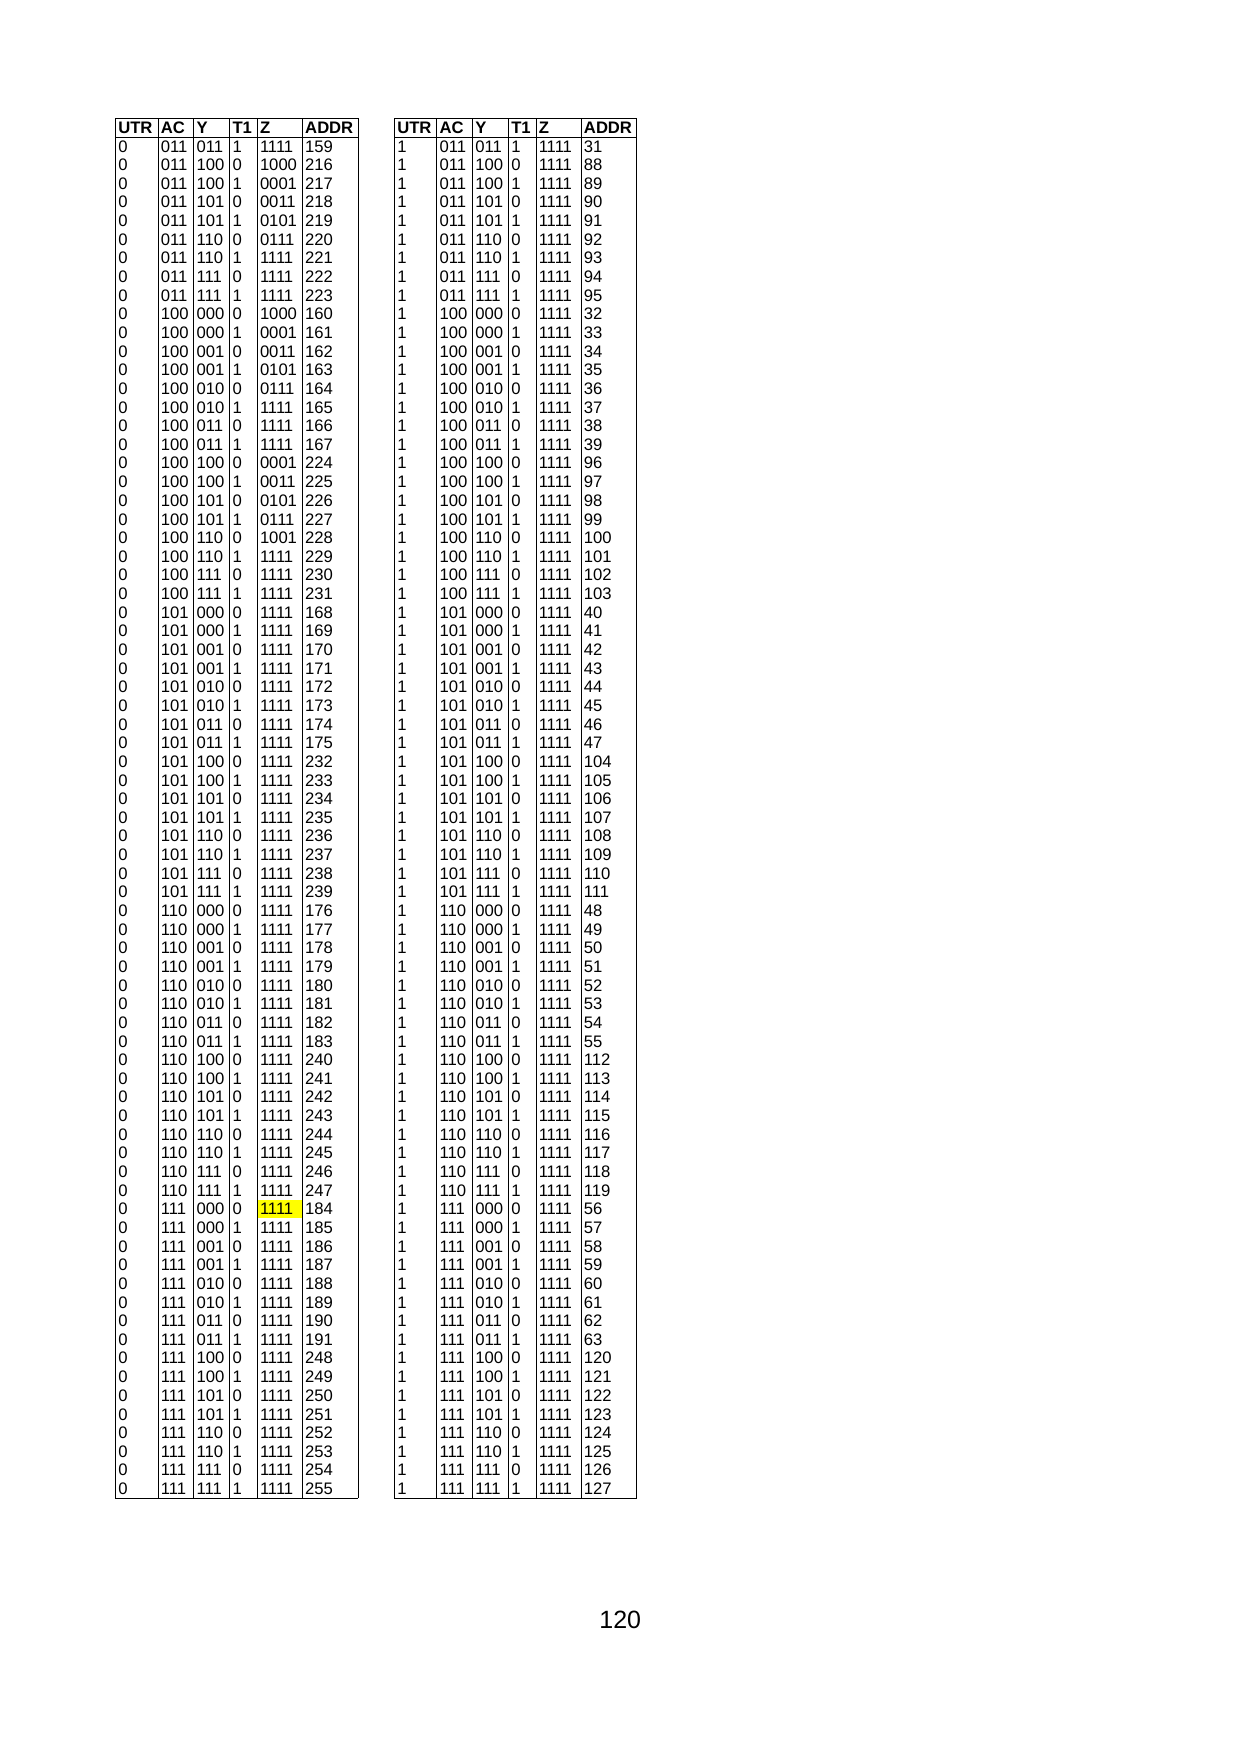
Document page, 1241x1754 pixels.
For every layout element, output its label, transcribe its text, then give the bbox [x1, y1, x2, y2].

table_cell 0 [509, 193, 536, 211]
table_cell 1 [509, 323, 536, 342]
table_cell 1111 [537, 1312, 581, 1330]
table_cell 1 [395, 249, 436, 267]
table_cell 000 [473, 622, 508, 640]
table_cell 164 [303, 379, 358, 398]
table_cell 240 [303, 1051, 358, 1069]
table_cell 101 [473, 510, 508, 528]
table_cell 1111 [537, 417, 581, 435]
table_cell 1 [395, 1032, 436, 1051]
table_cell 1111 [258, 790, 302, 808]
table_cell [359, 268, 394, 286]
table_cell 110 [437, 1181, 472, 1200]
table_cell 0 [116, 883, 158, 901]
table_cell 1 [509, 1032, 536, 1051]
table_cell 1 [395, 771, 436, 789]
table_cell 101 [159, 827, 193, 845]
table_cell [359, 361, 394, 379]
table_cell 000 [194, 901, 229, 920]
table_cell 110 [437, 920, 472, 939]
table_cell 010 [194, 379, 229, 398]
table_cell 101 [437, 771, 472, 789]
table_cell 010 [473, 696, 508, 715]
table_cell 1 [230, 211, 257, 230]
table_cell 111 [437, 1368, 472, 1386]
table_cell [359, 640, 394, 659]
table_cell 0 [230, 901, 257, 920]
table_cell 100 [159, 379, 193, 398]
table_cell 0011 [258, 193, 302, 211]
table_cell 232 [303, 752, 358, 771]
table_cell 111 [437, 1312, 472, 1330]
table_cell 0 [230, 752, 257, 771]
table_cell 100 [582, 529, 636, 547]
table_cell 1111 [537, 696, 581, 715]
table_cell 1111 [258, 1349, 302, 1367]
table_cell 58 [582, 1237, 636, 1256]
table_cell 011 [473, 1330, 508, 1349]
table_cell 1 [395, 752, 436, 771]
table_cell 1111 [537, 1274, 581, 1293]
table_cell 110 [194, 529, 229, 547]
table_cell 011 [437, 174, 472, 193]
table_cell 0 [509, 901, 536, 920]
table_cell 172 [303, 678, 358, 696]
table_cell 1111 [258, 957, 302, 976]
table_cell 1111 [258, 1274, 302, 1293]
table_cell 1111 [537, 1125, 581, 1144]
table_header AC [437, 119, 472, 137]
table_cell 0 [230, 529, 257, 547]
table_cell 1111 [537, 361, 581, 379]
table_cell 62 [582, 1312, 636, 1330]
table_cell 1 [395, 398, 436, 417]
table_cell 111 [159, 1293, 193, 1312]
table_cell 100 [159, 361, 193, 379]
table_cell 1111 [258, 1479, 302, 1498]
table_cell 230 [303, 566, 358, 584]
table_cell 111 [473, 1181, 508, 1200]
table_cell 0 [116, 976, 158, 994]
table_cell 1111 [258, 1312, 302, 1330]
table_cell 110 [473, 845, 508, 864]
table_cell 0 [509, 156, 536, 174]
table_cell 119 [582, 1181, 636, 1200]
table_cell 0 [116, 1405, 158, 1423]
table_cell 0 [116, 1069, 158, 1088]
table_cell 241 [303, 1069, 358, 1088]
table_cell 217 [303, 174, 358, 193]
table_cell 000 [473, 1218, 508, 1237]
table_cell 101 [194, 510, 229, 528]
table_cell 1111 [537, 1461, 581, 1479]
table_cell 1 [395, 1256, 436, 1274]
table_cell 1 [230, 696, 257, 715]
table_cell 100 [437, 491, 472, 510]
table_cell [359, 1312, 394, 1330]
table_cell 0 [116, 808, 158, 827]
table_cell 101 [159, 864, 193, 883]
table_cell 0 [230, 454, 257, 472]
table_cell 100 [159, 454, 193, 472]
table_cell 1 [395, 1088, 436, 1106]
table_cell 1 [395, 510, 436, 528]
table_cell 117 [582, 1144, 636, 1162]
table_cell 100 [194, 771, 229, 789]
table_cell 0111 [258, 379, 302, 398]
table_cell 1111 [258, 845, 302, 864]
table_cell 121 [582, 1368, 636, 1386]
table_cell 110 [159, 1144, 193, 1162]
table_cell 234 [303, 790, 358, 808]
table_cell [359, 995, 394, 1013]
table_cell 1 [395, 603, 436, 622]
table_cell 110 [437, 1069, 472, 1088]
table_cell [359, 342, 394, 361]
table_cell 1 [395, 230, 436, 249]
table_cell 1 [230, 361, 257, 379]
table_cell 110 [194, 547, 229, 566]
table_cell [359, 323, 394, 342]
table_cell 101 [159, 715, 193, 733]
table_cell 1 [230, 1032, 257, 1051]
table_cell 63 [582, 1330, 636, 1349]
table_cell 1 [395, 1144, 436, 1162]
table_cell 223 [303, 286, 358, 305]
table_cell 1111 [537, 547, 581, 566]
table_cell 101 [194, 1106, 229, 1125]
table_cell 1 [395, 1312, 436, 1330]
table_cell 1111 [537, 995, 581, 1013]
table_cell 1111 [258, 584, 302, 603]
table_cell [359, 1106, 394, 1125]
table_cell [359, 771, 394, 789]
table_cell 1 [395, 715, 436, 733]
table_cell 1 [395, 305, 436, 323]
table_cell 0 [116, 1200, 158, 1218]
table_cell 110 [437, 1106, 472, 1125]
table_cell 91 [582, 211, 636, 230]
table_cell 224 [303, 454, 358, 472]
table_cell 100 [437, 305, 472, 323]
table_cell 111 [473, 883, 508, 901]
table_cell 0 [116, 1330, 158, 1349]
table_cell 1 [230, 659, 257, 678]
table_cell 111 [159, 1218, 193, 1237]
table_cell 1111 [258, 1293, 302, 1312]
table_cell 0 [509, 1163, 536, 1181]
table_cell 52 [582, 976, 636, 994]
table_cell 0 [230, 268, 257, 286]
table_cell [359, 1013, 394, 1032]
table_cell 112 [582, 1051, 636, 1069]
table_cell 101 [437, 883, 472, 901]
table_cell 1111 [258, 1088, 302, 1106]
table_cell 1111 [258, 1405, 302, 1423]
table_cell [359, 752, 394, 771]
table_cell 1111 [258, 752, 302, 771]
table_cell 41 [582, 622, 636, 640]
table_cell 47 [582, 734, 636, 752]
table_cell 100 [437, 323, 472, 342]
table_cell 243 [303, 1106, 358, 1125]
table_cell [359, 174, 394, 193]
table_cell 0 [509, 1461, 536, 1479]
table_cell 0 [116, 547, 158, 566]
table_cell [359, 957, 394, 976]
table_cell 101 [159, 640, 193, 659]
table_cell 1111 [537, 323, 581, 342]
table_cell 010 [473, 379, 508, 398]
table_cell [359, 417, 394, 435]
table_cell 1111 [258, 1218, 302, 1237]
table_cell 101 [437, 734, 472, 752]
table_cell 1111 [258, 249, 302, 267]
table_cell [359, 1330, 394, 1349]
table_cell 1111 [537, 1424, 581, 1442]
table_cell 011 [473, 417, 508, 435]
table_cell 001 [194, 361, 229, 379]
table_cell [359, 808, 394, 827]
table_cell 0 [116, 752, 158, 771]
table_cell 1111 [258, 547, 302, 566]
table_cell 1111 [537, 976, 581, 994]
table_cell 100 [473, 1368, 508, 1386]
table_cell 46 [582, 715, 636, 733]
table_cell 0 [509, 939, 536, 957]
table_cell 1 [395, 1405, 436, 1423]
table_cell 010 [194, 976, 229, 994]
table_cell 110 [437, 1144, 472, 1162]
table_cell 001 [194, 939, 229, 957]
table_cell [359, 1163, 394, 1181]
table_cell 190 [303, 1312, 358, 1330]
table_cell 1111 [537, 174, 581, 193]
table_cell 011 [194, 734, 229, 752]
table_cell 110 [473, 1442, 508, 1461]
table_cell 100 [159, 566, 193, 584]
table_cell 0 [509, 566, 536, 584]
table_cell 0 [230, 1013, 257, 1032]
table_cell 175 [303, 734, 358, 752]
table_cell 167 [303, 435, 358, 454]
table_cell 0 [230, 827, 257, 845]
table_cell 111 [437, 1424, 472, 1442]
table_cell 110 [159, 957, 193, 976]
table_cell 111 [194, 864, 229, 883]
table_cell 110 [437, 939, 472, 957]
table_cell 1 [509, 435, 536, 454]
table_cell 1111 [537, 1013, 581, 1032]
table_cell 0 [509, 1200, 536, 1218]
table_cell 1111 [537, 1051, 581, 1069]
table_cell 0 [116, 1163, 158, 1181]
table_cell 110 [194, 1144, 229, 1162]
table_cell 1111 [537, 211, 581, 230]
table_cell 0 [116, 1424, 158, 1442]
table_cell 0 [116, 230, 158, 249]
table_cell 0 [509, 752, 536, 771]
table_cell 0 [116, 901, 158, 920]
table_cell 101 [194, 808, 229, 827]
table_cell 0 [116, 1312, 158, 1330]
table_cell 110 [159, 1181, 193, 1200]
table_cell 100 [159, 510, 193, 528]
table_cell 1111 [537, 845, 581, 864]
table_cell 0 [230, 1237, 257, 1256]
table_cell 0 [116, 1293, 158, 1312]
table_cell 0 [116, 790, 158, 808]
table_cell 1 [230, 883, 257, 901]
table_cell 1 [395, 361, 436, 379]
table_cell 0 [509, 1386, 536, 1405]
table_cell 107 [582, 808, 636, 827]
table_cell 101 [194, 790, 229, 808]
table_cell [359, 1237, 394, 1256]
table_cell 1111 [258, 268, 302, 286]
table_cell 1 [230, 622, 257, 640]
table_cell 0 [230, 603, 257, 622]
table_cell 011 [159, 286, 193, 305]
table_cell 1 [395, 156, 436, 174]
table_cell 110 [437, 1013, 472, 1032]
table_cell 1111 [258, 827, 302, 845]
table_cell 111 [194, 584, 229, 603]
table_cell 0 [509, 827, 536, 845]
table_cell 001 [473, 361, 508, 379]
table_header AC [159, 119, 193, 137]
table_cell 1111 [258, 696, 302, 715]
table_cell 0 [509, 1013, 536, 1032]
table_cell 011 [194, 715, 229, 733]
table_cell 191 [303, 1330, 358, 1349]
table_cell 33 [582, 323, 636, 342]
table_cell 176 [303, 901, 358, 920]
table_cell 100 [437, 547, 472, 566]
table_cell 1111 [258, 1424, 302, 1442]
table_cell 1111 [537, 1368, 581, 1386]
table_cell 1 [230, 1181, 257, 1200]
table_cell 100 [473, 1069, 508, 1088]
table_cell 110 [473, 1125, 508, 1144]
table_cell [359, 1349, 394, 1367]
table_cell 110 [159, 901, 193, 920]
table_cell 1111 [258, 1163, 302, 1181]
table_cell 1 [230, 249, 257, 267]
table_cell 111 [437, 1330, 472, 1349]
table_cell 110 [159, 1069, 193, 1088]
table_cell 0001 [258, 174, 302, 193]
table_cell 187 [303, 1256, 358, 1274]
table_cell 1 [395, 193, 436, 211]
table_cell 1111 [537, 901, 581, 920]
table_cell 110 [437, 995, 472, 1013]
table_cell 174 [303, 715, 358, 733]
table_cell [359, 510, 394, 528]
table_cell 111 [473, 1479, 508, 1498]
table_cell 125 [582, 1442, 636, 1461]
table_cell 0 [116, 361, 158, 379]
table_cell 1 [509, 808, 536, 827]
table_cell 110 [437, 976, 472, 994]
table_cell 0101 [258, 211, 302, 230]
table_cell 1 [509, 1293, 536, 1312]
table_cell 100 [194, 1069, 229, 1088]
table_cell 0 [509, 864, 536, 883]
table_cell 0 [509, 1424, 536, 1442]
table_cell 0 [116, 1106, 158, 1125]
table_cell 100 [194, 1051, 229, 1069]
table_cell 110 [473, 529, 508, 547]
table_cell 106 [582, 790, 636, 808]
table_cell 100 [159, 342, 193, 361]
table_cell 181 [303, 995, 358, 1013]
table_cell 0 [116, 286, 158, 305]
table_cell 188 [303, 1274, 358, 1293]
table_cell 101 [437, 845, 472, 864]
table_cell 102 [582, 566, 636, 584]
table_cell 100 [159, 323, 193, 342]
table_cell 1 [395, 1330, 436, 1349]
table_cell 101 [159, 734, 193, 752]
table_cell 111 [582, 883, 636, 901]
table_cell 001 [473, 1256, 508, 1274]
table_cell 0 [230, 976, 257, 994]
table_cell [359, 864, 394, 883]
table_cell 93 [582, 249, 636, 267]
table_cell 0 [509, 1237, 536, 1256]
table_cell [359, 435, 394, 454]
table_cell 1 [395, 827, 436, 845]
table_cell 57 [582, 1218, 636, 1237]
table_cell 111 [437, 1479, 472, 1498]
table_cell 010 [194, 696, 229, 715]
table_cell [359, 398, 394, 417]
table_cell [359, 454, 394, 472]
table_cell 0111 [258, 230, 302, 249]
table_cell [359, 845, 394, 864]
table_cell 111 [473, 584, 508, 603]
table_cell 110 [437, 1125, 472, 1144]
table_cell [359, 211, 394, 230]
table_cell 110 [194, 249, 229, 267]
table_cell 110 [473, 547, 508, 566]
table_cell [359, 622, 394, 640]
table_cell 111 [473, 286, 508, 305]
table_cell 1000 [258, 156, 302, 174]
table_cell 101 [437, 827, 472, 845]
table_cell 0 [116, 529, 158, 547]
table_cell 1 [395, 696, 436, 715]
table_cell 0 [116, 379, 158, 398]
table_cell [359, 1218, 394, 1237]
table_header UTR [395, 119, 436, 137]
table_cell 1 [509, 249, 536, 267]
table_cell 1111 [537, 640, 581, 659]
table_cell 1111 [258, 920, 302, 939]
table_cell 0 [116, 622, 158, 640]
table_cell 0 [509, 417, 536, 435]
table_cell 0 [509, 640, 536, 659]
table_cell [359, 1088, 394, 1106]
table_cell 1 [509, 286, 536, 305]
table_cell 0 [509, 305, 536, 323]
table_cell 0 [116, 1349, 158, 1367]
table_cell 1 [509, 920, 536, 939]
table_cell 111 [194, 1181, 229, 1200]
table_cell 101 [159, 622, 193, 640]
table_cell [359, 566, 394, 584]
table_cell 35 [582, 361, 636, 379]
table_cell 100 [159, 529, 193, 547]
table_cell 1 [230, 1106, 257, 1125]
table_cell 000 [473, 1200, 508, 1218]
table_cell [359, 547, 394, 566]
table_cell 1111 [537, 398, 581, 417]
table_cell 220 [303, 230, 358, 249]
table_cell 1111 [537, 1088, 581, 1106]
table_cell [359, 920, 394, 939]
table_cell 1111 [258, 1237, 302, 1256]
table_cell 111 [194, 1163, 229, 1181]
table_cell 0 [230, 566, 257, 584]
table_cell [359, 883, 394, 901]
table_cell 37 [582, 398, 636, 417]
table_cell 1 [230, 323, 257, 342]
table_cell 100 [159, 473, 193, 491]
table_cell 1 [395, 1442, 436, 1461]
table_cell 001 [473, 957, 508, 976]
table_cell 0 [509, 1312, 536, 1330]
table_cell 001 [473, 939, 508, 957]
table_cell 111 [437, 1293, 472, 1312]
table_cell 0 [509, 491, 536, 510]
table_cell 101 [194, 1386, 229, 1405]
table_cell 010 [194, 678, 229, 696]
table_cell 011 [159, 249, 193, 267]
table_header ADDR [303, 119, 358, 137]
table_cell 100 [194, 473, 229, 491]
table_cell 1 [395, 286, 436, 305]
table_cell 111 [159, 1479, 193, 1498]
table_cell 1 [395, 1293, 436, 1312]
table_cell 222 [303, 268, 358, 286]
table_cell 49 [582, 920, 636, 939]
table_cell [359, 790, 394, 808]
table_cell 0 [116, 398, 158, 417]
table_cell 1111 [258, 1181, 302, 1200]
table_cell [359, 1293, 394, 1312]
table_cell 1 [395, 547, 436, 566]
table_cell 001 [194, 342, 229, 361]
table_cell 011 [159, 156, 193, 174]
table_cell 59 [582, 1256, 636, 1274]
table_cell 1 [230, 510, 257, 528]
table_cell 011 [437, 138, 472, 156]
table_cell 011 [437, 156, 472, 174]
table_cell 1111 [537, 529, 581, 547]
table_cell 31 [582, 138, 636, 156]
table_cell 100 [159, 491, 193, 510]
table_cell 1111 [258, 864, 302, 883]
table_cell 1 [509, 771, 536, 789]
table_cell 0 [509, 1088, 536, 1106]
table_cell 1111 [258, 976, 302, 994]
table_cell 183 [303, 1032, 358, 1051]
table_cell 0 [116, 454, 158, 472]
table_cell 53 [582, 995, 636, 1013]
table_cell [359, 939, 394, 957]
table_cell 1 [509, 734, 536, 752]
table_cell 178 [303, 939, 358, 957]
table_cell 101 [437, 715, 472, 733]
table_cell 1 [395, 1274, 436, 1293]
table_cell 001 [194, 1256, 229, 1274]
table_cell 1 [509, 584, 536, 603]
table_cell 227 [303, 510, 358, 528]
table_cell 010 [473, 678, 508, 696]
table_cell 1111 [258, 1256, 302, 1274]
table_cell 100 [437, 435, 472, 454]
table_cell 110 [159, 939, 193, 957]
table_cell 011 [159, 230, 193, 249]
table_cell 1111 [537, 603, 581, 622]
table_cell 0 [116, 864, 158, 883]
table_cell 1001 [258, 529, 302, 547]
table_cell 226 [303, 491, 358, 510]
table_header Y [194, 119, 229, 137]
table_cell 42 [582, 640, 636, 659]
table_cell 100 [159, 398, 193, 417]
table_cell 124 [582, 1424, 636, 1442]
table_cell 0 [116, 156, 158, 174]
table_cell 1111 [537, 622, 581, 640]
table_cell 011 [473, 1312, 508, 1330]
table_cell 1 [509, 1181, 536, 1200]
table_cell 000 [194, 305, 229, 323]
table_header [359, 118, 394, 137]
table_cell 1111 [537, 379, 581, 398]
table_cell 111 [473, 1461, 508, 1479]
table_cell [359, 659, 394, 678]
table_cell 110 [473, 827, 508, 845]
table_cell 1111 [537, 1330, 581, 1349]
table_cell 0 [230, 939, 257, 957]
table_cell [359, 379, 394, 398]
table_cell 1 [230, 1405, 257, 1423]
table_cell 011 [437, 249, 472, 267]
table_cell 100 [437, 510, 472, 528]
table_cell 0 [509, 1349, 536, 1367]
table_cell 1111 [537, 1405, 581, 1423]
table_cell 001 [473, 659, 508, 678]
table_cell 55 [582, 1032, 636, 1051]
table_cell 92 [582, 230, 636, 249]
table_cell 0 [230, 1312, 257, 1330]
table_cell 1 [509, 211, 536, 230]
table_cell 101 [159, 603, 193, 622]
table_cell 1111 [537, 1163, 581, 1181]
table_cell 0 [116, 1051, 158, 1069]
table_cell 0 [116, 640, 158, 659]
table_cell 0 [116, 491, 158, 510]
table_cell 1111 [258, 734, 302, 752]
table_header T1 [230, 119, 257, 137]
table_cell 0 [230, 640, 257, 659]
table_cell 0 [116, 193, 158, 211]
table_cell 110 [159, 1032, 193, 1051]
table_cell 1111 [258, 1125, 302, 1144]
table_cell 1 [230, 1218, 257, 1237]
table_header UTR [116, 119, 158, 137]
table_cell [359, 1461, 394, 1479]
table_cell 0 [509, 230, 536, 249]
table_cell 111 [159, 1256, 193, 1274]
table_cell 1 [509, 138, 536, 156]
table_cell 1111 [537, 156, 581, 174]
table_header Z [537, 119, 581, 137]
table_cell 1 [395, 883, 436, 901]
table_cell 56 [582, 1200, 636, 1218]
table_cell 0 [116, 417, 158, 435]
table_cell [359, 249, 394, 267]
table_cell 1 [395, 640, 436, 659]
table_cell 184 [303, 1200, 358, 1218]
table_cell 0 [230, 193, 257, 211]
table_cell 111 [437, 1274, 472, 1293]
table_cell 101 [159, 771, 193, 789]
table_cell 110 [159, 976, 193, 994]
table_cell 110 [159, 995, 193, 1013]
table_cell 1111 [258, 939, 302, 957]
table_cell 1 [230, 1256, 257, 1274]
table_cell [359, 1424, 394, 1442]
table_cell 1111 [258, 138, 302, 156]
table_cell 1111 [537, 920, 581, 939]
table_cell 1 [395, 1237, 436, 1256]
table_cell 171 [303, 659, 358, 678]
table_cell 111 [159, 1349, 193, 1367]
table_cell 011 [194, 1013, 229, 1032]
table_cell 110 [437, 1163, 472, 1181]
table_cell 1 [509, 1368, 536, 1386]
table_cell 001 [194, 957, 229, 976]
table_cell 110 [159, 1051, 193, 1069]
table_cell 0 [116, 1479, 158, 1498]
table_cell 0 [509, 1274, 536, 1293]
table_cell 0 [116, 845, 158, 864]
table_cell 010 [473, 398, 508, 417]
table_cell 111 [437, 1256, 472, 1274]
table_cell 001 [194, 640, 229, 659]
table_cell 0 [509, 976, 536, 994]
table_cell 123 [582, 1405, 636, 1423]
table_cell 011 [437, 286, 472, 305]
table_cell 101 [437, 640, 472, 659]
table_cell 0 [116, 174, 158, 193]
table_cell [359, 1144, 394, 1162]
table_cell 1 [230, 957, 257, 976]
table_cell 0 [230, 1163, 257, 1181]
table_header ADDR [582, 119, 636, 137]
table_cell 100 [194, 156, 229, 174]
table_cell 104 [582, 752, 636, 771]
table_cell 011 [159, 211, 193, 230]
table_cell 1111 [258, 603, 302, 622]
table_cell 101 [437, 603, 472, 622]
table_cell 111 [159, 1312, 193, 1330]
table_cell 1 [230, 1368, 257, 1386]
table_cell 113 [582, 1069, 636, 1088]
table_cell 95 [582, 286, 636, 305]
table_cell 101 [437, 678, 472, 696]
table_cell 0 [116, 734, 158, 752]
table_cell 1 [509, 398, 536, 417]
table_cell 159 [303, 138, 358, 156]
table_cell 0 [230, 1125, 257, 1144]
table_cell 111 [159, 1442, 193, 1461]
table_cell 1111 [258, 1069, 302, 1088]
table_cell 0 [230, 379, 257, 398]
table_cell 1 [230, 547, 257, 566]
table_cell 1111 [537, 1144, 581, 1162]
table_cell 1111 [537, 305, 581, 323]
table_cell 0 [116, 510, 158, 528]
table_cell 0 [116, 566, 158, 584]
table_cell 1 [395, 976, 436, 994]
table_cell 111 [159, 1424, 193, 1442]
table_cell 100 [159, 547, 193, 566]
table_cell 1 [395, 1163, 436, 1181]
table_cell 1 [395, 1218, 436, 1237]
table_cell [359, 1405, 394, 1423]
table_cell [359, 1125, 394, 1144]
table_cell 244 [303, 1125, 358, 1144]
table_cell 010 [473, 1293, 508, 1312]
table_cell 122 [582, 1386, 636, 1405]
table_cell 0 [509, 268, 536, 286]
table_cell 1111 [258, 622, 302, 640]
table_cell 1 [230, 138, 257, 156]
table_cell 1111 [258, 1106, 302, 1125]
table_cell 97 [582, 473, 636, 491]
table_cell 010 [194, 1274, 229, 1293]
table_cell 1 [509, 696, 536, 715]
table_cell 1 [509, 547, 536, 566]
table_cell 101 [473, 790, 508, 808]
table_cell 251 [303, 1405, 358, 1423]
table_cell 0 [509, 379, 536, 398]
table_cell 110 [194, 1125, 229, 1144]
table_cell 111 [194, 883, 229, 901]
table_cell [359, 1181, 394, 1200]
table_cell 1111 [258, 883, 302, 901]
table_cell 0011 [258, 342, 302, 361]
table_cell 0 [230, 1461, 257, 1479]
table_cell 0 [230, 230, 257, 249]
table_cell 235 [303, 808, 358, 827]
table_cell 1 [509, 883, 536, 901]
table_cell 100 [473, 752, 508, 771]
table_cell 1 [395, 342, 436, 361]
table_cell 1 [509, 1330, 536, 1349]
table_cell 111 [437, 1349, 472, 1367]
table_cell 100 [473, 156, 508, 174]
table_cell 1111 [537, 1237, 581, 1256]
table_cell 1111 [537, 249, 581, 267]
table_cell 101 [159, 678, 193, 696]
table_cell 253 [303, 1442, 358, 1461]
table_cell 1 [395, 808, 436, 827]
table_cell 100 [194, 1349, 229, 1367]
table_cell 177 [303, 920, 358, 939]
table_cell [359, 678, 394, 696]
table_cell 010 [194, 398, 229, 417]
table_cell 51 [582, 957, 636, 976]
table_cell 98 [582, 491, 636, 510]
table_cell 1 [395, 1368, 436, 1386]
table_cell 1 [509, 174, 536, 193]
table_cell 001 [194, 659, 229, 678]
table_cell 1111 [537, 734, 581, 752]
table_cell 0 [230, 1274, 257, 1293]
table_cell 233 [303, 771, 358, 789]
table_cell 0001 [258, 454, 302, 472]
table_cell 1111 [537, 435, 581, 454]
table_cell 0 [509, 454, 536, 472]
table_cell 1 [395, 473, 436, 491]
table_cell 239 [303, 883, 358, 901]
table_cell 010 [194, 995, 229, 1013]
table_cell 1 [509, 659, 536, 678]
table_cell 0 [509, 1051, 536, 1069]
table_cell 1 [395, 939, 436, 957]
table_cell 170 [303, 640, 358, 659]
table_cell 101 [194, 193, 229, 211]
table_cell 1111 [537, 584, 581, 603]
table_cell 1 [395, 138, 436, 156]
table_cell 0 [116, 435, 158, 454]
table_cell 110 [437, 1032, 472, 1051]
table_cell 1 [395, 957, 436, 976]
table_cell 101 [437, 790, 472, 808]
table_cell 110 [437, 901, 472, 920]
table_cell 0 [116, 1256, 158, 1274]
table_cell 111 [437, 1461, 472, 1479]
table_cell [359, 696, 394, 715]
table_cell 225 [303, 473, 358, 491]
table_cell 1 [395, 790, 436, 808]
table_cell 101 [473, 1405, 508, 1423]
table_cell 000 [194, 323, 229, 342]
table_cell 1 [230, 1293, 257, 1312]
table_cell 001 [473, 640, 508, 659]
table_cell 110 [194, 845, 229, 864]
table_cell 1 [395, 417, 436, 435]
table_cell 100 [473, 473, 508, 491]
table_cell 110 [473, 230, 508, 249]
table_cell 0 [116, 678, 158, 696]
table_cell 114 [582, 1088, 636, 1106]
table_cell 0 [116, 1237, 158, 1256]
table_cell 001 [473, 342, 508, 361]
table_cell 111 [159, 1386, 193, 1405]
table_cell [359, 1200, 394, 1218]
table_cell 0 [230, 715, 257, 733]
table_cell 111 [437, 1218, 472, 1237]
table_cell 101 [437, 808, 472, 827]
table_cell 40 [582, 603, 636, 622]
table_cell 1111 [537, 1479, 581, 1498]
table_cell 110 [159, 920, 193, 939]
table_cell 000 [194, 603, 229, 622]
table_cell 0011 [258, 473, 302, 491]
table_cell 48 [582, 901, 636, 920]
table_cell 1 [509, 1106, 536, 1125]
table_cell 000 [194, 1218, 229, 1237]
table_cell 0 [230, 1424, 257, 1442]
table_cell 1111 [537, 771, 581, 789]
table_cell 100 [194, 454, 229, 472]
table_cell 0 [116, 603, 158, 622]
table_cell 165 [303, 398, 358, 417]
table_cell [359, 734, 394, 752]
table_cell 1 [230, 1330, 257, 1349]
table_cell 100 [159, 305, 193, 323]
table_cell 110 [159, 1125, 193, 1144]
table_cell 000 [473, 920, 508, 939]
table_cell 1111 [537, 808, 581, 827]
table_cell 1111 [537, 1293, 581, 1312]
table_cell 1111 [258, 566, 302, 584]
table_cell 0 [116, 1013, 158, 1032]
table_cell 160 [303, 305, 358, 323]
table_cell 111 [159, 1461, 193, 1479]
table_cell 0 [230, 1386, 257, 1405]
table_cell 010 [473, 1274, 508, 1293]
table_cell 100 [159, 435, 193, 454]
table_cell 0 [230, 678, 257, 696]
table_cell 1 [395, 1349, 436, 1367]
table_cell 1 [509, 1442, 536, 1461]
table_cell 010 [473, 995, 508, 1013]
table_cell 0 [116, 1218, 158, 1237]
table_cell [359, 473, 394, 491]
table_cell 182 [303, 1013, 358, 1032]
table_cell 1 [395, 1181, 436, 1200]
table_cell 011 [473, 435, 508, 454]
table_cell [359, 230, 394, 249]
table_cell 0 [230, 417, 257, 435]
table_cell 101 [473, 491, 508, 510]
table_cell 011 [159, 138, 193, 156]
table_cell 1111 [258, 901, 302, 920]
table_cell 126 [582, 1461, 636, 1479]
table_cell 1 [509, 1405, 536, 1423]
table_cell 228 [303, 529, 358, 547]
table_cell 54 [582, 1013, 636, 1032]
table_cell 0 [116, 920, 158, 939]
table_cell 000 [473, 603, 508, 622]
table_cell 229 [303, 547, 358, 566]
table_cell 1 [509, 361, 536, 379]
table_cell 185 [303, 1218, 358, 1237]
table_cell 1 [509, 995, 536, 1013]
table_cell 110 [194, 1442, 229, 1461]
table_cell 111 [159, 1237, 193, 1256]
table_cell 111 [194, 1461, 229, 1479]
table_cell 1111 [537, 939, 581, 957]
table_cell 0 [116, 1461, 158, 1479]
table_cell 0111 [258, 510, 302, 528]
table_cell 60 [582, 1274, 636, 1293]
table_cell 111 [473, 268, 508, 286]
table_cell 110 [473, 249, 508, 267]
table_cell 1 [230, 1479, 257, 1498]
table_cell 0 [116, 939, 158, 957]
table_cell 0 [116, 473, 158, 491]
table_cell 101 [473, 211, 508, 230]
table_cell [359, 1479, 394, 1498]
table_cell 1111 [258, 1461, 302, 1479]
table_cell 011 [194, 138, 229, 156]
table_cell 1 [509, 622, 536, 640]
table_cell 101 [473, 1106, 508, 1125]
table_cell 101 [159, 808, 193, 827]
table_cell 111 [437, 1386, 472, 1405]
table_cell 1111 [537, 1200, 581, 1218]
table_cell 100 [194, 174, 229, 193]
table_cell 1 [509, 1069, 536, 1088]
table_cell 100 [437, 379, 472, 398]
table_cell 1111 [537, 230, 581, 249]
table_cell 101 [473, 1386, 508, 1405]
table_cell 36 [582, 379, 636, 398]
table_cell 38 [582, 417, 636, 435]
table_cell 1111 [537, 659, 581, 678]
table_cell 105 [582, 771, 636, 789]
table_cell 011 [437, 193, 472, 211]
table_cell [359, 1051, 394, 1069]
table_cell 236 [303, 827, 358, 845]
table_cell 0 [116, 771, 158, 789]
table_cell 100 [194, 1368, 229, 1386]
table_cell 1111 [258, 808, 302, 827]
table_cell 1 [509, 1218, 536, 1237]
table_cell 111 [473, 1163, 508, 1181]
table_cell 100 [473, 1349, 508, 1367]
table_cell 101 [159, 752, 193, 771]
table_cell 1111 [258, 1330, 302, 1349]
table_cell 101 [437, 752, 472, 771]
table_cell 0 [116, 342, 158, 361]
table_cell [359, 976, 394, 994]
table_cell 127 [582, 1479, 636, 1498]
table_cell 101 [473, 193, 508, 211]
table_cell 221 [303, 249, 358, 267]
table_cell 011 [194, 417, 229, 435]
table_cell 0 [509, 603, 536, 622]
table_cell 1111 [258, 995, 302, 1013]
table_cell 1111 [258, 398, 302, 417]
table_cell 011 [473, 138, 508, 156]
table_header Z [258, 119, 302, 137]
table_cell [359, 305, 394, 323]
table_cell 110 [473, 1424, 508, 1442]
table_cell 88 [582, 156, 636, 174]
table_cell 0 [509, 1125, 536, 1144]
table_cell 110 [437, 1051, 472, 1069]
table_cell 1 [230, 398, 257, 417]
table_cell 0 [509, 342, 536, 361]
table_cell 1 [395, 1479, 436, 1498]
table_cell 0 [230, 864, 257, 883]
table_cell 100 [437, 529, 472, 547]
table_cell 110 [159, 1163, 193, 1181]
table_cell 101 [194, 1088, 229, 1106]
table_cell 89 [582, 174, 636, 193]
table_cell 1111 [537, 1349, 581, 1367]
table_cell 111 [159, 1330, 193, 1349]
table_cell 0001 [258, 323, 302, 342]
table_cell 90 [582, 193, 636, 211]
table_cell 1 [230, 174, 257, 193]
table_cell 1111 [537, 1386, 581, 1405]
table_cell 250 [303, 1386, 358, 1405]
table_cell 000 [473, 305, 508, 323]
table_cell 0 [116, 1442, 158, 1461]
table_cell 116 [582, 1125, 636, 1144]
table_cell 1111 [537, 286, 581, 305]
table_cell 1 [395, 1125, 436, 1144]
table_cell 1111 [537, 678, 581, 696]
table_cell 000 [473, 901, 508, 920]
table_cell 111 [194, 286, 229, 305]
table_cell 0 [116, 1125, 158, 1144]
table_cell 249 [303, 1368, 358, 1386]
table_cell 246 [303, 1163, 358, 1181]
table_cell [359, 827, 394, 845]
table_cell 110 [194, 827, 229, 845]
table_cell 111 [159, 1405, 193, 1423]
table_cell 0 [230, 1051, 257, 1069]
table_cell 44 [582, 678, 636, 696]
table_cell 111 [159, 1200, 193, 1218]
table_cell 1 [395, 678, 436, 696]
table_cell [359, 1069, 394, 1088]
table_cell 0 [116, 1088, 158, 1106]
table_cell 100 [437, 584, 472, 603]
table_cell 115 [582, 1106, 636, 1125]
table_cell 100 [159, 584, 193, 603]
table_cell 0 [509, 529, 536, 547]
table_cell 1 [230, 808, 257, 827]
table_cell 1 [395, 323, 436, 342]
table_cell 1111 [537, 193, 581, 211]
table_cell 0 [116, 1032, 158, 1051]
table_cell 1111 [258, 1386, 302, 1405]
table_cell 1 [395, 584, 436, 603]
table_cell [359, 1368, 394, 1386]
table_cell 1 [395, 435, 436, 454]
table_cell 173 [303, 696, 358, 715]
table_cell [359, 715, 394, 733]
table_cell 100 [194, 752, 229, 771]
table_cell 1 [230, 920, 257, 939]
table_cell [359, 137, 394, 156]
table_cell 101 [159, 790, 193, 808]
table_cell 111 [437, 1200, 472, 1218]
table_cell 101 [473, 808, 508, 827]
table_cell 39 [582, 435, 636, 454]
table_cell 1 [395, 901, 436, 920]
table_cell 111 [194, 566, 229, 584]
table_cell 1111 [537, 566, 581, 584]
table_cell 100 [473, 174, 508, 193]
table_cell 0101 [258, 491, 302, 510]
table_cell 1 [230, 995, 257, 1013]
table_cell 237 [303, 845, 358, 864]
table_cell 001 [473, 1237, 508, 1256]
table_cell 179 [303, 957, 358, 976]
table_cell 101 [194, 1405, 229, 1423]
table_cell 110 [437, 1088, 472, 1106]
table_cell 0 [509, 678, 536, 696]
table_cell 111 [437, 1405, 472, 1423]
table_cell 0 [230, 1200, 257, 1218]
table_cell 0 [116, 696, 158, 715]
table_cell 111 [437, 1442, 472, 1461]
table_cell 000 [194, 1200, 229, 1218]
table_cell 0 [509, 715, 536, 733]
table_cell 011 [194, 1312, 229, 1330]
table_cell 1111 [258, 678, 302, 696]
table_cell 1 [509, 510, 536, 528]
table_cell 94 [582, 268, 636, 286]
table_cell [359, 603, 394, 622]
table_cell 186 [303, 1237, 358, 1256]
table_cell 000 [473, 323, 508, 342]
table_cell [359, 1274, 394, 1293]
table_cell 100 [437, 417, 472, 435]
table_cell 0 [116, 1386, 158, 1405]
table_cell 101 [159, 845, 193, 864]
table_cell 1 [395, 174, 436, 193]
table_cell 1 [395, 1106, 436, 1125]
table_cell 101 [437, 659, 472, 678]
table_cell 111 [194, 1479, 229, 1498]
table_cell 1111 [258, 1013, 302, 1032]
table_cell 101 [582, 547, 636, 566]
table_cell 1 [395, 379, 436, 398]
table_cell 1 [509, 1256, 536, 1274]
table_cell 1111 [258, 1368, 302, 1386]
table_cell 1 [395, 454, 436, 472]
table_cell 219 [303, 211, 358, 230]
table_cell [359, 1442, 394, 1461]
table_cell 169 [303, 622, 358, 640]
table_cell 120 [582, 1349, 636, 1367]
table_cell 0 [230, 790, 257, 808]
table_cell 162 [303, 342, 358, 361]
table_cell 1111 [258, 1442, 302, 1461]
table_cell 011 [159, 268, 193, 286]
table_cell 010 [473, 976, 508, 994]
table_cell 111 [473, 864, 508, 883]
table_cell 101 [194, 211, 229, 230]
table_cell 1111 [537, 864, 581, 883]
table_cell 255 [303, 1479, 358, 1498]
table_cell [359, 1032, 394, 1051]
table_cell 0 [230, 1088, 257, 1106]
table_cell 1 [395, 864, 436, 883]
table_cell 1111 [537, 491, 581, 510]
table_cell 109 [582, 845, 636, 864]
table_cell 1111 [258, 715, 302, 733]
table_cell 0 [230, 305, 257, 323]
table_cell 163 [303, 361, 358, 379]
table_cell 0 [116, 995, 158, 1013]
table_cell 101 [194, 491, 229, 510]
table_cell 000 [194, 920, 229, 939]
table_cell 32 [582, 305, 636, 323]
table_cell 1111 [537, 473, 581, 491]
table_cell 180 [303, 976, 358, 994]
table_cell 189 [303, 1293, 358, 1312]
table_cell 0 [116, 659, 158, 678]
table_cell 168 [303, 603, 358, 622]
table_cell 0 [116, 1274, 158, 1293]
table_cell [359, 286, 394, 305]
table_cell 218 [303, 193, 358, 211]
table_cell 0 [116, 268, 158, 286]
table_cell 011 [159, 193, 193, 211]
table_cell 1111 [258, 1032, 302, 1051]
table_cell 011 [159, 174, 193, 193]
table_cell 216 [303, 156, 358, 174]
table_cell 0 [230, 342, 257, 361]
table_cell 011 [437, 211, 472, 230]
table_cell 1 [395, 1461, 436, 1479]
table_cell 245 [303, 1144, 358, 1162]
table_cell 45 [582, 696, 636, 715]
table_cell 0 [116, 1144, 158, 1162]
table_cell 001 [194, 1237, 229, 1256]
table_cell 100 [437, 454, 472, 472]
table_cell 1111 [537, 510, 581, 528]
table_cell 1111 [258, 435, 302, 454]
table_cell 111 [473, 566, 508, 584]
table_cell 0 [230, 491, 257, 510]
table_cell 1 [230, 286, 257, 305]
table_cell 1111 [537, 1032, 581, 1051]
table_cell 011 [437, 230, 472, 249]
table_cell 1 [395, 734, 436, 752]
table_header Y [473, 119, 508, 137]
table_cell 011 [473, 715, 508, 733]
table_cell 100 [473, 771, 508, 789]
table_cell 110 [159, 1013, 193, 1032]
table_cell 61 [582, 1293, 636, 1312]
table_cell 43 [582, 659, 636, 678]
table_cell 1 [395, 1424, 436, 1442]
table_cell 254 [303, 1461, 358, 1479]
table_cell 1 [230, 734, 257, 752]
table_cell 101 [159, 659, 193, 678]
table_cell 103 [582, 584, 636, 603]
table_cell 100 [437, 342, 472, 361]
table_cell 1 [395, 211, 436, 230]
table_cell 50 [582, 939, 636, 957]
table_cell 1 [230, 845, 257, 864]
table_cell 1111 [537, 752, 581, 771]
table_cell 0 [116, 305, 158, 323]
table_cell 0 [230, 156, 257, 174]
table_cell 1111 [258, 1051, 302, 1069]
table_cell 100 [437, 398, 472, 417]
table_cell 110 [473, 1144, 508, 1162]
table_cell 1 [230, 1442, 257, 1461]
table_cell 1111 [258, 659, 302, 678]
table_cell 100 [437, 473, 472, 491]
table_cell 231 [303, 584, 358, 603]
table_cell 110 [582, 864, 636, 883]
table_cell 108 [582, 827, 636, 845]
table_cell 1 [230, 435, 257, 454]
table_cell 110 [194, 230, 229, 249]
table_cell 1 [230, 473, 257, 491]
table_cell 1111 [537, 1256, 581, 1274]
table_cell 1111 [258, 640, 302, 659]
table_cell 1 [509, 473, 536, 491]
table_cell 0 [116, 715, 158, 733]
table_cell 101 [159, 883, 193, 901]
table_cell 011 [473, 1032, 508, 1051]
table_cell 1 [395, 1386, 436, 1405]
table_cell 252 [303, 1424, 358, 1442]
table_cell 010 [194, 1293, 229, 1312]
table_cell 1 [509, 845, 536, 864]
table_cell 1 [395, 491, 436, 510]
table_cell 0 [116, 1368, 158, 1386]
table_cell 110 [159, 1106, 193, 1125]
table_cell 0 [116, 323, 158, 342]
table_cell 1 [230, 1144, 257, 1162]
table_cell 1 [395, 566, 436, 584]
table_cell 011 [473, 1013, 508, 1032]
table_cell 1111 [537, 342, 581, 361]
table_cell 1111 [537, 1106, 581, 1125]
table_cell 161 [303, 323, 358, 342]
table_cell 101 [437, 622, 472, 640]
table_cell 1 [230, 584, 257, 603]
table_cell [359, 156, 394, 174]
table_cell 1111 [537, 883, 581, 901]
table_cell 1111 [258, 417, 302, 435]
table_cell 1111 [537, 268, 581, 286]
table_cell [359, 1386, 394, 1405]
table_cell 1 [230, 1069, 257, 1088]
table_cell 0 [509, 790, 536, 808]
table_cell [359, 193, 394, 211]
table_cell 0 [116, 957, 158, 976]
table_cell 1111 [537, 827, 581, 845]
table_header T1 [509, 119, 536, 137]
table_cell [359, 584, 394, 603]
table_cell 1 [509, 1144, 536, 1162]
table_cell 0 [116, 138, 158, 156]
table_cell 100 [437, 361, 472, 379]
table_cell 1111 [258, 771, 302, 789]
table_cell 1 [395, 1013, 436, 1032]
table_cell 0 [116, 249, 158, 267]
table_cell 1 [509, 957, 536, 976]
table_cell 110 [194, 1424, 229, 1442]
table_cell 011 [194, 435, 229, 454]
table_cell 110 [159, 1088, 193, 1106]
table_cell 34 [582, 342, 636, 361]
table_cell 101 [437, 864, 472, 883]
table_cell 111 [159, 1274, 193, 1293]
table_cell 100 [437, 566, 472, 584]
table_cell 011 [194, 1032, 229, 1051]
table_cell 1111 [258, 1200, 302, 1218]
table_cell 0 [116, 211, 158, 230]
table_cell 1 [395, 995, 436, 1013]
table_cell 0 [116, 827, 158, 845]
table_cell 011 [194, 1330, 229, 1349]
table_cell 1 [395, 845, 436, 864]
table_cell 1 [395, 529, 436, 547]
table_cell 111 [437, 1237, 472, 1256]
table_cell 1 [395, 1200, 436, 1218]
table_cell 242 [303, 1088, 358, 1106]
table_cell 99 [582, 510, 636, 528]
table_cell 011 [437, 268, 472, 286]
table_cell 0 [116, 584, 158, 603]
table_cell 118 [582, 1163, 636, 1181]
table_cell 1111 [258, 1144, 302, 1162]
table_cell 110 [437, 957, 472, 976]
table_cell 100 [473, 1051, 508, 1069]
table_cell 1 [395, 1051, 436, 1069]
table_cell 1 [230, 771, 257, 789]
table_cell 1 [395, 622, 436, 640]
table_cell 1 [395, 268, 436, 286]
table_cell 1111 [258, 286, 302, 305]
table_cell 0 [230, 1349, 257, 1367]
table_cell 1111 [537, 138, 581, 156]
table_cell 1111 [537, 790, 581, 808]
table_cell 96 [582, 454, 636, 472]
table_cell 238 [303, 864, 358, 883]
table_cell 248 [303, 1349, 358, 1367]
table_cell 101 [437, 696, 472, 715]
table_cell 1 [395, 920, 436, 939]
table_cell [359, 1256, 394, 1274]
table_cell 100 [473, 454, 508, 472]
table_cell 000 [194, 622, 229, 640]
table_cell 1111 [537, 1218, 581, 1237]
table_cell 1111 [537, 715, 581, 733]
table_cell 1 [395, 1069, 436, 1088]
table_cell 166 [303, 417, 358, 435]
table_cell [359, 901, 394, 920]
table_cell 111 [194, 268, 229, 286]
table_cell 1 [509, 1479, 536, 1498]
table_cell 101 [159, 696, 193, 715]
table_cell [359, 529, 394, 547]
table_cell 1 [395, 659, 436, 678]
table_cell 1000 [258, 305, 302, 323]
table_cell 0 [116, 1181, 158, 1200]
table_cell 247 [303, 1181, 358, 1200]
table_cell 011 [473, 734, 508, 752]
table_cell 1111 [537, 1069, 581, 1088]
table_cell 1111 [537, 454, 581, 472]
table_cell 111 [159, 1368, 193, 1386]
table_cell 100 [159, 417, 193, 435]
table_cell 1111 [537, 1442, 581, 1461]
table_cell 1111 [537, 1181, 581, 1200]
table_cell 0101 [258, 361, 302, 379]
table_cell 1111 [537, 957, 581, 976]
table_cell 101 [473, 1088, 508, 1106]
table_cell [359, 491, 394, 510]
